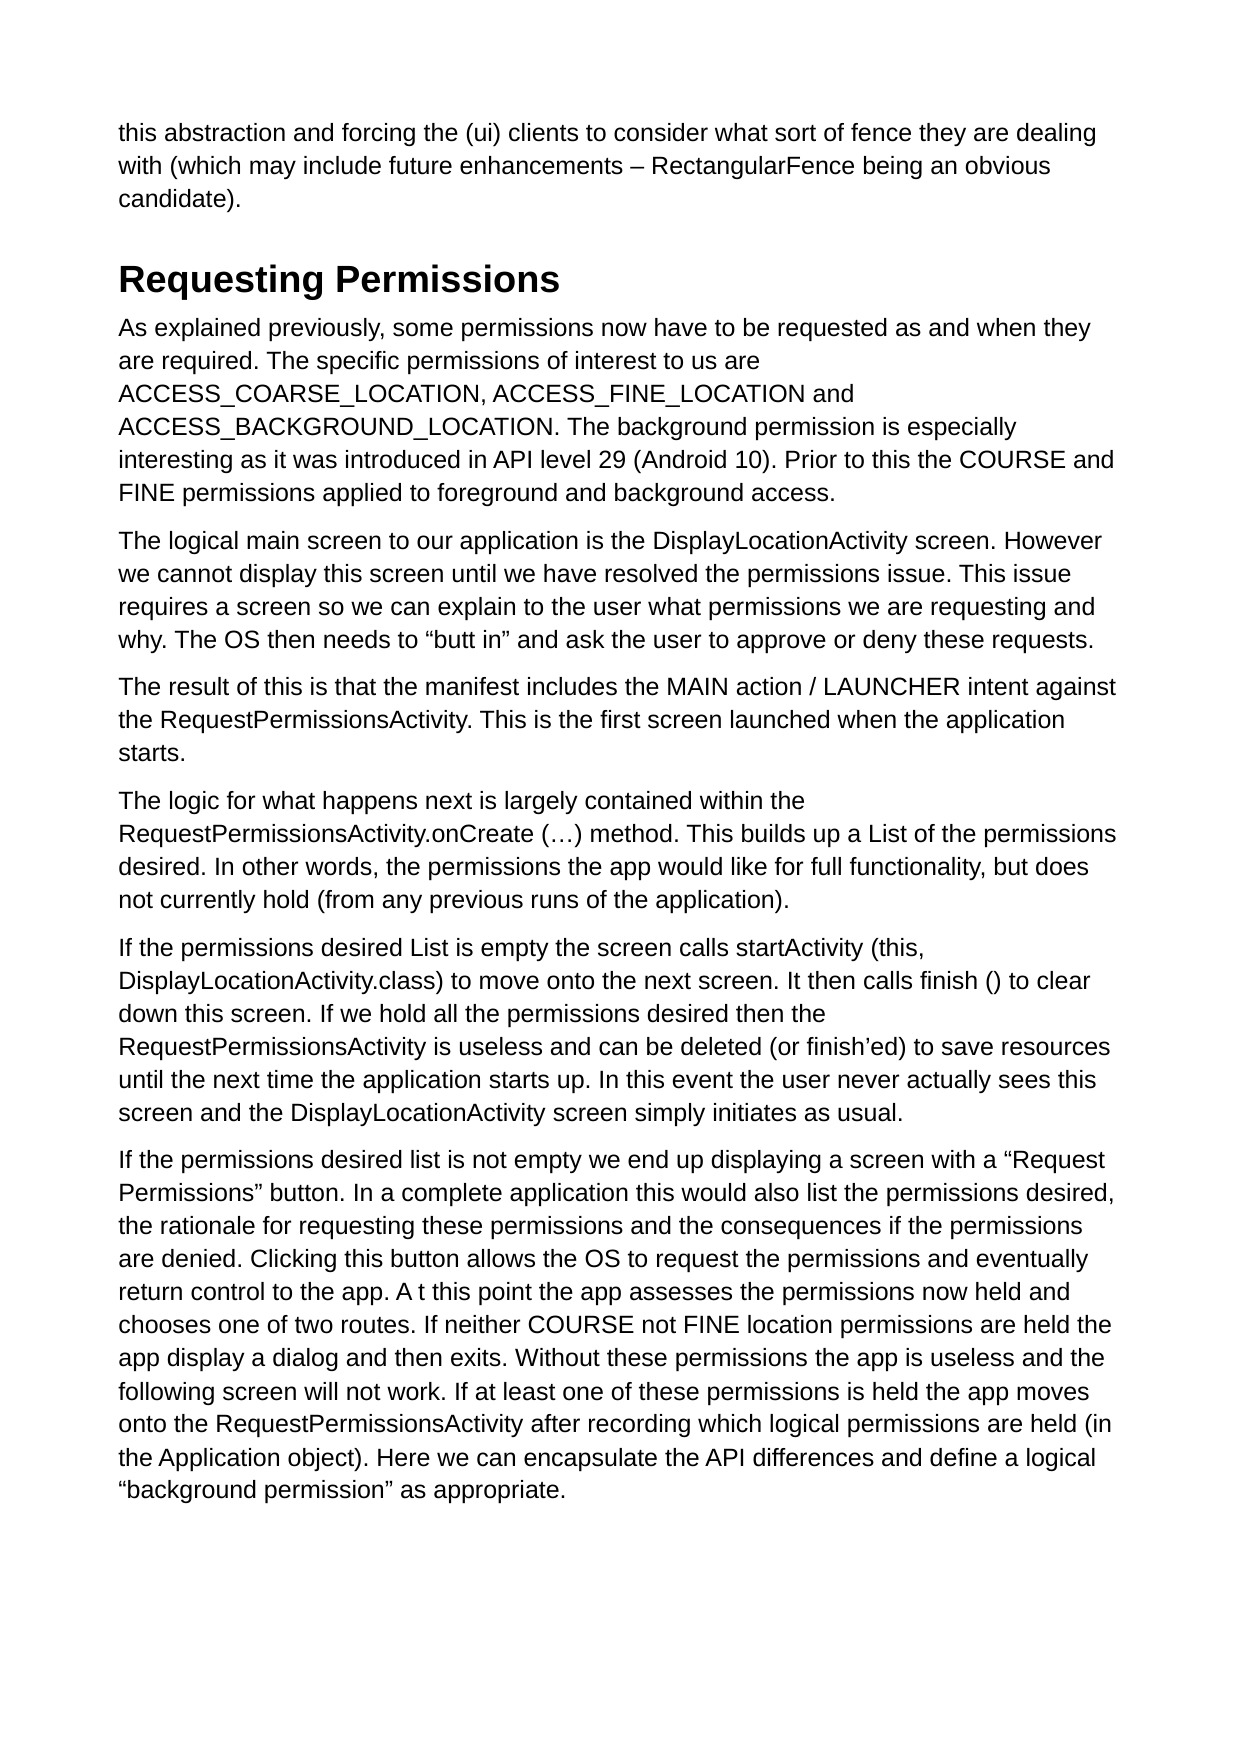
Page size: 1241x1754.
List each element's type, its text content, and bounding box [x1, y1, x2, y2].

text As explained previously, some permissions now have to be requested as and when they are required. The specific permissions of interest to us are ACCESS_COARSE_LOCATION, ACCESS_FINE_LOCATION and ACCESS_BACKGROUND_LOCATION. The background permission is especially interesting as it was introduced in API level 29 (Android 10). Prior to this the COURSE and FINE permissions applied to foreground and background access. [118, 313, 1122, 507]
text If the permissions desired list is not empty we end up displaying a screen with a “Request Permissions” button. In a complete application this would also list the permissions desired, the rationale for requesting these permissions and the consequences if the permissions are denied. Clicking this button allows the OS to request the permissions and eventually return control to the app. A t this point the app assesses the permissions now held and chooses one of two routes. If neither COURSE not FINE location permissions are held the app display a dialog and then exits. Without these permissions the app is useless and the following screen will not work. If at least one of these permissions is held the app moves onto the RequestPermissionsActivity after recording which logical permissions are held (in the Application object). Here we can encapsulate the API differences and define a logical “background permission” as appropriate. [118, 1145, 1122, 1504]
text The result of this is that the manifest includes the MAIN action / LAUNCHER intent against the RequestPermissionsActivity. This is the first screen launched when the application starts. [118, 672, 1122, 767]
text The logic for what happens next is largely contained within the RequestPermissionsActivity.onCreate (…) method. This builds up a List of the permissions desired. In other words, the permissions the app would like for full functionality, but does not currently hold (from any previous runs of the application). [118, 786, 1122, 914]
subtitle Requesting Permissions [118, 257, 1122, 300]
text this abstraction and forcing the (ui) clients to consider what sort of fence they are dealing with (which may include future enhancements – RectangularFence being an obvious candidate). [118, 118, 1122, 213]
text The logical main screen to our application is the DisplayLocationActivity screen. However we cannot display this screen until we have resolved the permissions issue. This issue requires a screen so we can explain to the user what permissions we are requesting and why. The OS then needs to “butt in” and ask the user to approve or deny these requests. [118, 526, 1122, 653]
text If the permissions desired List is empty the screen calls startActivity (this, DisplayLocationActivity.class) to move onto the next screen. It then calls finish () to clear down this screen. If we hold all the permissions desired then the RequestPermissionsActivity is useless and can be deleted (or finish’ed) to save resources until the next time the application starts up. In this event the user never actually sees this screen and the DisplayLocationActivity screen simply initiates as usual. [118, 933, 1122, 1126]
